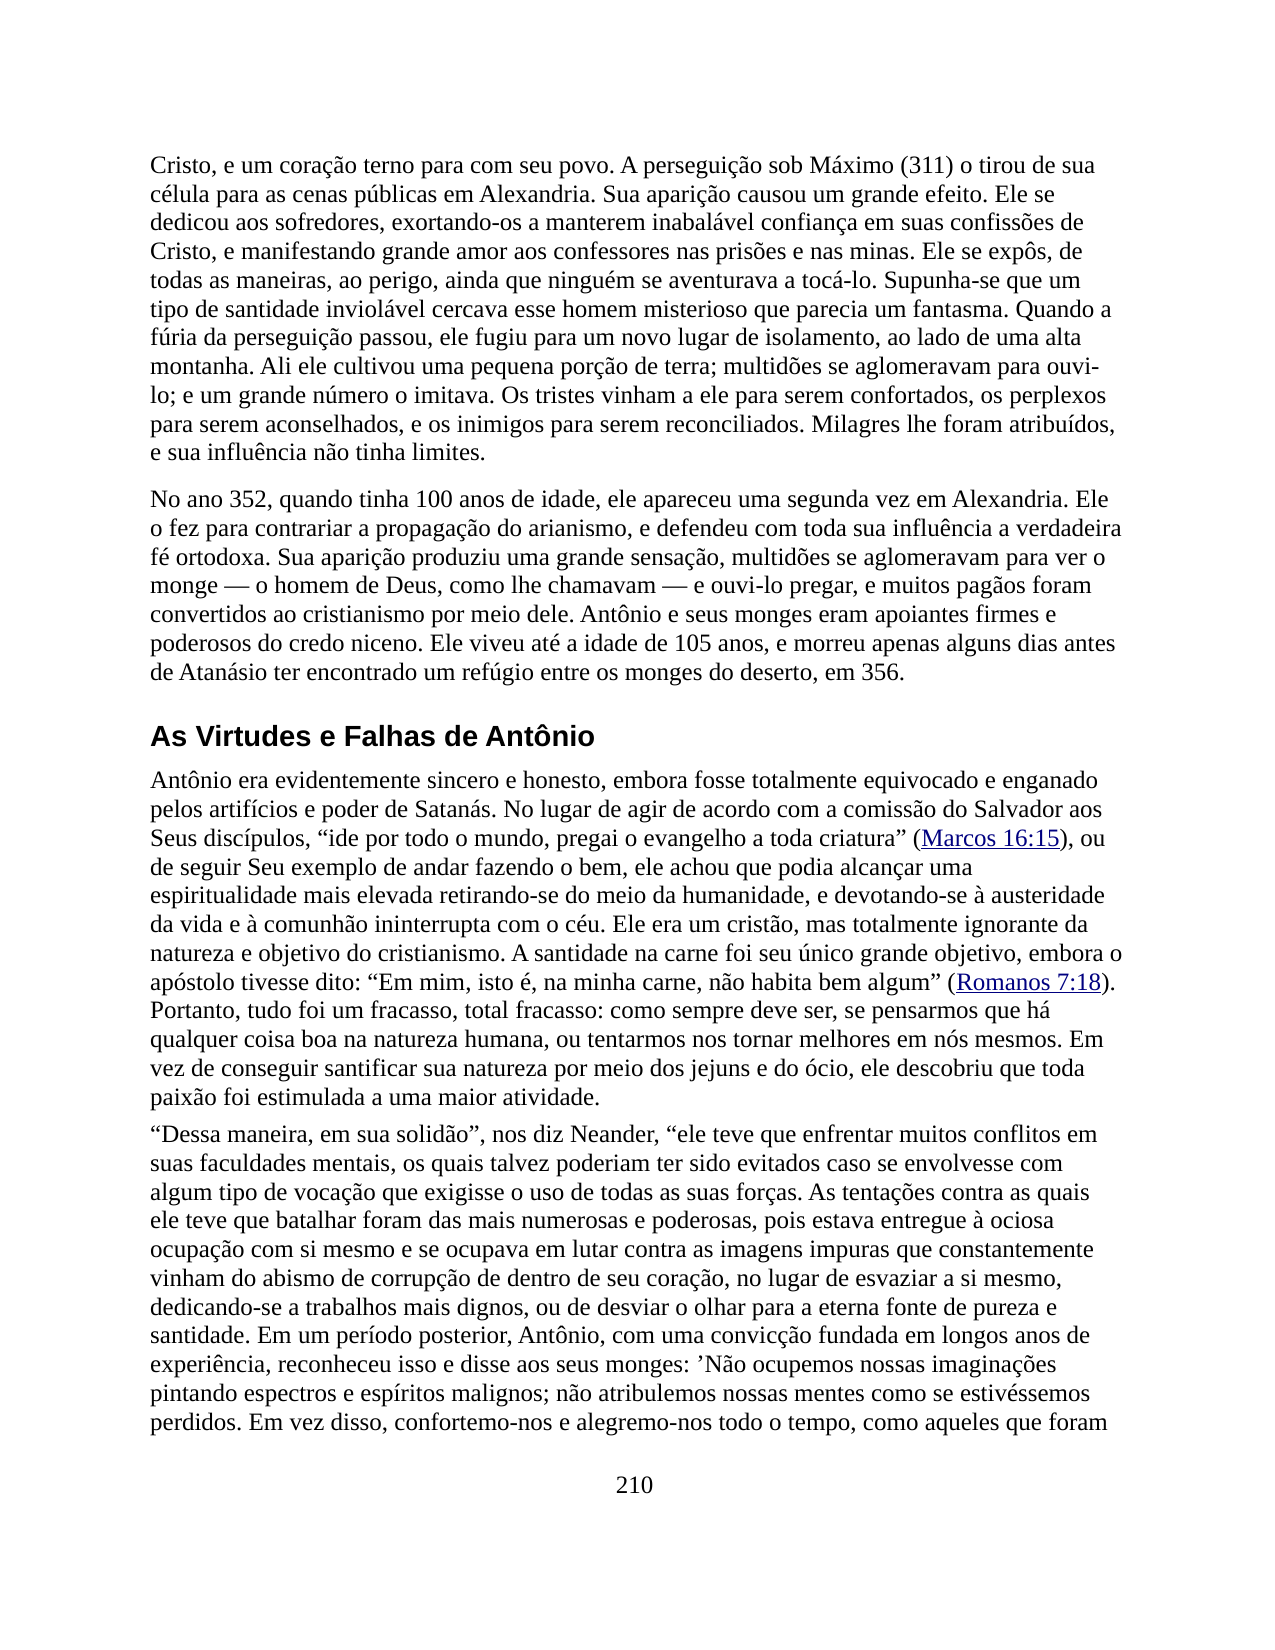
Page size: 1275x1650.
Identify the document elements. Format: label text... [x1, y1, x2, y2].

subtitle As Virtudes e Falhas de Antônio [150, 719, 1125, 753]
text Antônio era evidentemente sincero e honesto, embora fosse totalmente equivocado e enganado pelos artifícios e poder de Satanás. No lugar de agir de acordo com a comissão do Salvador aos Seus discípulos, “ide por todo o mundo, pregai o evangelho a toda criatura” (Marcos 16:15), ou de seguir Seu exemplo de andar fazendo o bem, ele achou que podia alcançar uma espiritualidade mais elevada retirando-se do meio da humanidade, e devotando-se à austeridade da vida e à comunhão ininterrupta com o céu. Ele era um cristão, mas totalmente ignorante da natureza e objetivo do cristianismo. A santidade na carne foi seu único grande objetivo, embora o apóstolo tivesse dito: “Em mim, isto é, na minha carne, não habita bem algum” (Romanos 7:18). Portanto, tudo foi um fracasso, total fracasso: como sempre deve ser, se pensarmos que há qualquer coisa boa na natureza humana, ou tentarmos nos tornar melhores em nós mesmos. Em vez de conseguir santificar sua natureza por meio dos jejuns e do ócio, ele descobriu que toda paixão foi estimulada a uma maior atividade. [150, 765, 1125, 1110]
text Cristo, e um coração terno para com seu povo. A perseguição sob Máximo (311) o tirou de sua célula para as cenas públicas em Alexandria. Sua aparição causou um grande efeito. Ele se dedicou aos sofredores, exortando-os a manterem inabalável confiança em suas confissões de Cristo, e manifestando grande amor aos confessores nas prisões e nas minas. Ele se expôs, de todas as maneiras, ao perigo, ainda que ninguém se aventurava a tocá-lo. Supunha-se que um tipo de santidade inviolável cercava esse homem misterioso que parecia um fantasma. Quando a fúria da perseguição passou, ele fugiu para um novo lugar de isolamento, ao lado de uma alta montanha. Ali ele cultivou uma pequena porção de terra; multidões se aglomeravam para ouvi-lo; e um grande número o imitava. Os tristes vinham a ele para serem confortados, os perplexos para serem aconselhados, e os inimigos para serem reconciliados. Milagres lhe foram atribuídos, e sua influência não tinha limites. [150, 150, 1125, 466]
text “Dessa maneira, em sua solidão”, nos diz Neander, “ele teve que enfrentar muitos conflitos em suas faculdades mentais, os quais talvez poderiam ter sido evitados caso se envolvesse com algum tipo de vocação que exigisse o uso de todas as suas forças. As tentações contra as quais ele teve que batalhar foram das mais numerosas e poderosas, pois estava entregue à ociosa ocupação com si mesmo e se ocupava em lutar contra as imagens impuras que constantemente vinham do abismo de corrupção de dentro de seu coração, no lugar de esvaziar a si mesmo, dedicando-se a trabalhos mais dignos, ou de desviar o olhar para a eterna fonte de pureza e santidade. Em um período posterior, Antônio, com uma convicção fundada em longos anos de experiência, reconheceu isso e disse aos seus monges: ’Não ocupemos nossas imaginações pintando espectros e espíritos malignos; não atribulemos nossas mentes como se estivéssemos perdidos. Em vez disso, confortemo-nos e alegremo-nos todo o tempo, como aqueles que foram [150, 1119, 1125, 1436]
text No ano 352, quando tinha 100 anos de idade, ele apareceu uma segunda vez em Alexandria. Ele o fez para contrariar a propagação do arianismo, e defendeu com toda sua influência a verdadeira fé ortodoxa. Sua aparição produziu uma grande sensação, multidões se aglomeravam para ver o monge — o homem de Deus, como lhe chamavam — e ouvi-lo pregar, e muitos pagãos foram convertidos ao cristianismo por meio dele. Antônio e seus monges eram apoiantes firmes e poderosos do credo niceno. Ele viveu até a idade de 105 anos, e morreu apenas alguns dias antes de Atanásio ter encontrado um refúgio entre os monges do deserto, em 356. [150, 484, 1125, 685]
